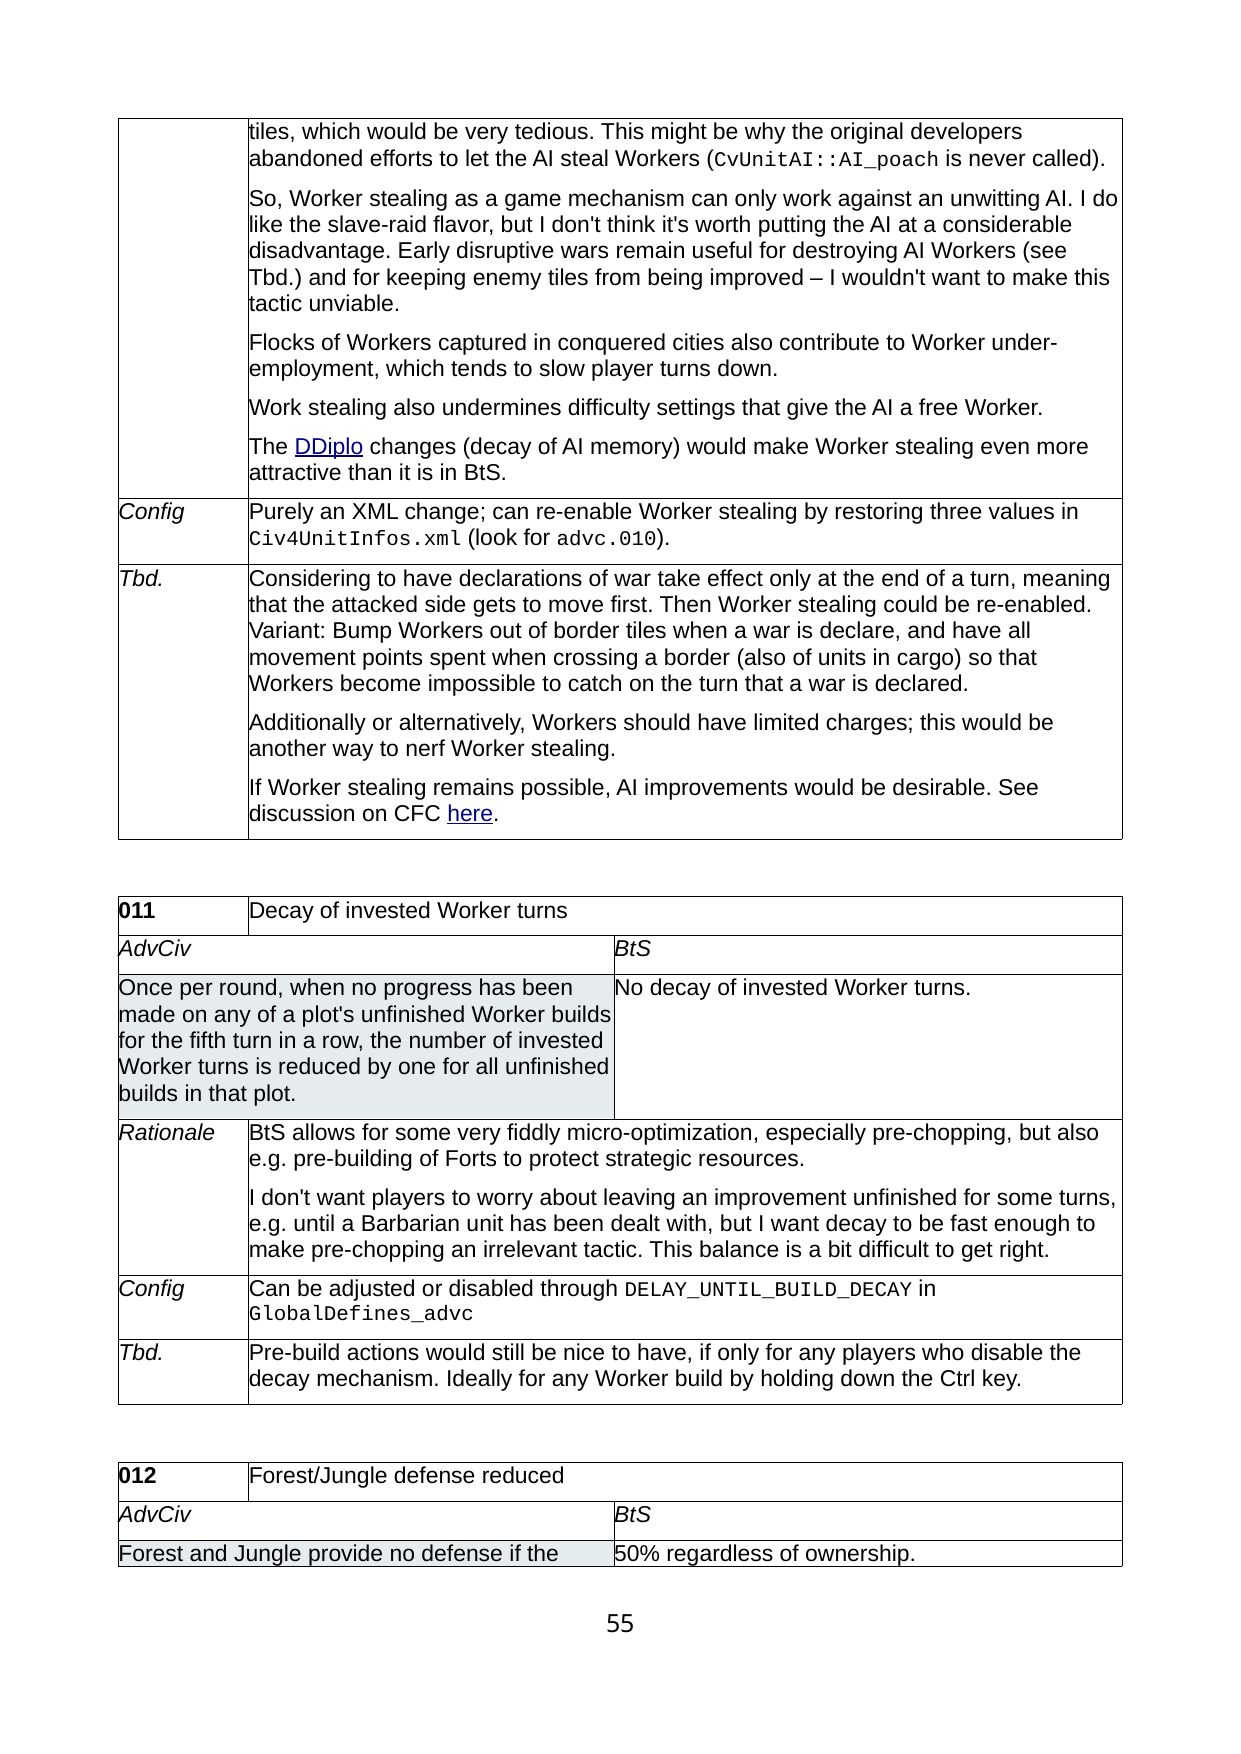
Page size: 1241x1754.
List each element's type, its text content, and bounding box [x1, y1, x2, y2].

table_cell Tbd. [119, 565, 248, 839]
table_header 012 [119, 1463, 248, 1501]
table_cell Rationale [119, 1120, 248, 1275]
table_cell AdvCiv [119, 1502, 614, 1539]
table_cell Can be adjusted or disabled through DELAY_UNTIL_BUILD_DECAY in GlobalDefines_advc [249, 1276, 1122, 1339]
table_cell Considering to have declarations of war take effect only at the end of a turn, meaning that the attacked side gets to move first. Then Worker stealing could be re-enabled. Variant: Bump Workers out of border tiles when a war is declare, and have all movement points spent when crossing a border (also of units in cargo) so that Workers become impossible to catch on the turn that a war is declared. Additionally or alternatively, Workers should have limited charges; this would be another way to nerf Worker stealing. If Worker stealing remains possible, AI improvements would be desirable. See discussion on CFC here. [249, 565, 1122, 839]
table_cell BtS [615, 936, 1122, 974]
table_header Decay of invested Worker turns [249, 897, 1122, 935]
table_header 011 [119, 897, 248, 935]
table_cell No decay of invested Worker turns. [615, 975, 1122, 1118]
table_cell BtS allows for some very fiddly micro-optimization, especially pre-chopping, but also e.g. pre-building of Forts to protect strategic resources. I don't want players to worry about leaving an improvement unfinished for some turns, e.g. until a Barbarian unit has been dealt with, but I want decay to be fast enough to make pre-chopping an irrelevant tactic. This balance is a bit difficult to get right. [249, 1120, 1122, 1275]
table_cell Tbd. [119, 1340, 248, 1404]
table_cell BtS [615, 1502, 1122, 1539]
table_cell AdvCiv [119, 936, 614, 974]
table_cell Pre-build actions would still be nice to have, if only for any players who disable the decay mechanism. Ideally for any Worker build by holding down the Ctrl key. [249, 1340, 1122, 1404]
table_cell Config [119, 499, 248, 564]
table_cell Forest and Jungle provide no defense if the [119, 1541, 614, 1566]
table_header Forest/Jungle defense reduced [249, 1463, 1122, 1501]
table_cell tiles, which would be very tedious. This might be why the original developers abandoned efforts to let the AI steal Workers (CvUnitAI::AI_poach is never called). So, Worker stealing as a game mechanism can only work against an unwitting AI. I do like the slave-raid flavor, but I don't think it's worth putting the AI at a considerable disadvantage. Early disruptive wars remain useful for destroying AI Workers (see Tbd.) and for keeping enemy tiles from being improved – I wouldn't want to make this tactic unviable. Flocks of Workers captured in conquered cities also contribute to Worker under-employment, which tends to slow player turns down. Work stealing also undermines difficulty settings that give the AI a free Worker. The DDiplo changes (decay of AI memory) would make Worker stealing even more attractive than it is in BtS. [249, 119, 1122, 498]
table_cell 50% regardless of ownership. [615, 1541, 1122, 1566]
table_cell Config [119, 1276, 248, 1339]
table_cell [119, 119, 248, 498]
table_cell Once per round, when no progress has been made on any of a plot's unfinished Worker builds for the fifth turn in a row, the number of invested Worker turns is reduced by one for all unfinished builds in that plot. [119, 975, 614, 1118]
table_cell Purely an XML change; can re-enable Worker stealing by restoring three values in Civ4UnitInfos.xml (look for advc.010). [249, 499, 1122, 564]
